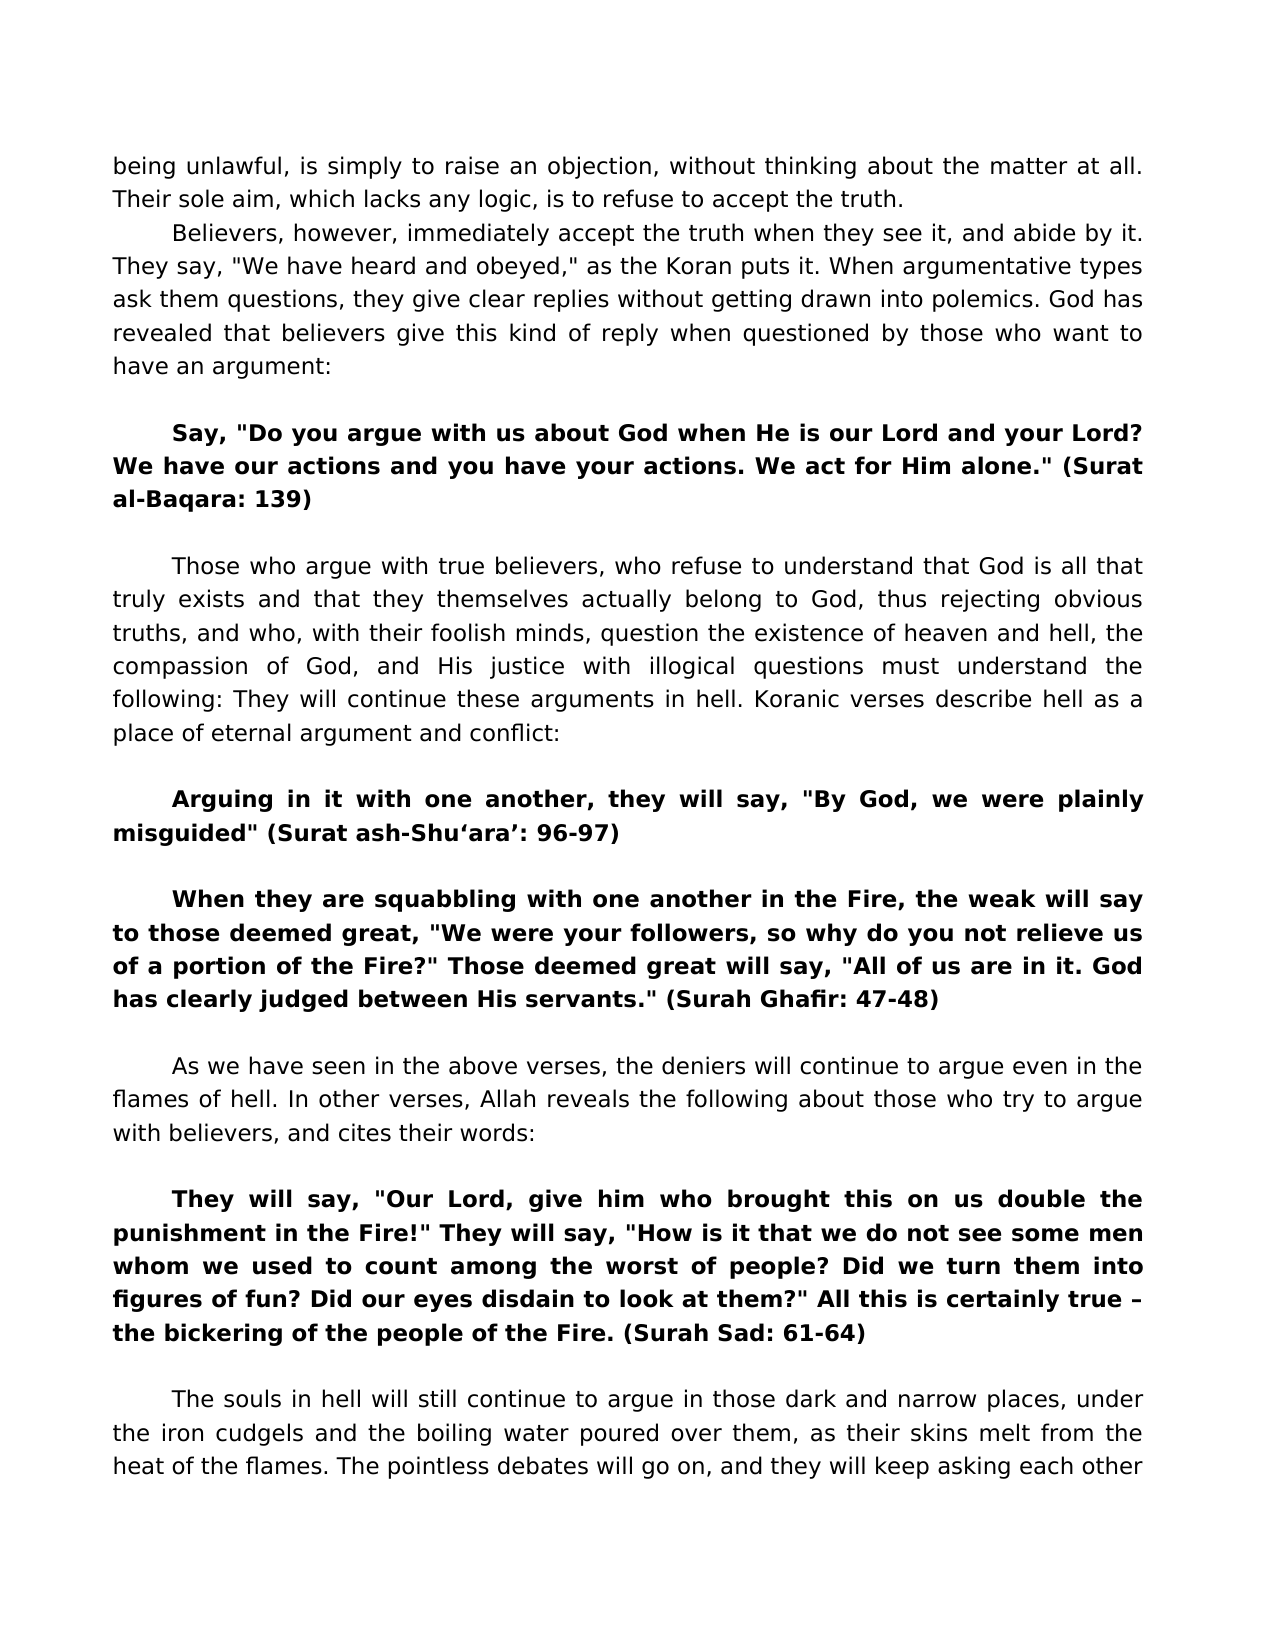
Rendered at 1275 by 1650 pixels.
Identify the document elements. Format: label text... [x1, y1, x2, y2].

text They will say, "Our Lord, give him who brought this on us double the punishment in the Fire!" They will say, "How is it that we do not see some men whom we used to count among the worst of people? Did we turn them into figures of fun? Did our eyes disdain to look at them?" All this is certainly true – the bickering of the people of the Fire. (Surah Sad: 61-64) [112, 1181, 1145, 1348]
text Those who argue with true believers, who refuse to understand that God is all that truly exists and that they themselves actually belong to God, thus rejecting obvious truths, and who, with their foolish minds, question the existence of heaven and hell, the compassion of God, and His justice with illogical questions must understand the following: They will continue these arguments in hell. Koranic verses describe hell as a place of eternal argument and conflict: [112, 548, 1145, 748]
text Believers, however, immediately accept the truth when they see it, and abide by it. They say, "We have heard and obeyed," as the Koran puts it. When argumentative types ask them questions, they give clear replies without getting drawn into polemics. God has revealed that believers give this kind of reply when questioned by those who want to have an argument: [112, 214, 1145, 381]
text Say, "Do you argue with us about God when He is our Lord and your Lord? We have our actions and you have your actions. We act for Him alone." (Surat al-Baqara: 139) [112, 414, 1145, 514]
text As we have seen in the above verses, the deniers will continue to argue even in the flames of hell. In other verses, Allah reveals the following about those who try to argue with believers, and cites their words: [112, 1048, 1145, 1148]
text being unlawful, is simply to raise an objection, without thinking about the matter at all. Their sole aim, which lacks any logic, is to refuse to accept the truth. [112, 148, 1145, 214]
text When they are squabbling with one another in the Fire, the weak will say to those deemed great, "We were your followers, so why do you not relieve us of a portion of the Fire?" Those deemed great will say, "All of us are in it. God has clearly judged between His servants." (Surah Ghafir: 47-48) [112, 881, 1145, 1014]
text Arguing in it with one another, they will say, "By God, we were plainly misguided" (Surat ash-Shu‘ara’: 96-97) [112, 781, 1145, 848]
text The souls in hell will still continue to argue in those dark and narrow places, under the iron cudgels and the boiling water poured over them, as their skins melt from the heat of the flames. The pointless debates will go on, and they will keep asking each other [112, 1381, 1145, 1481]
